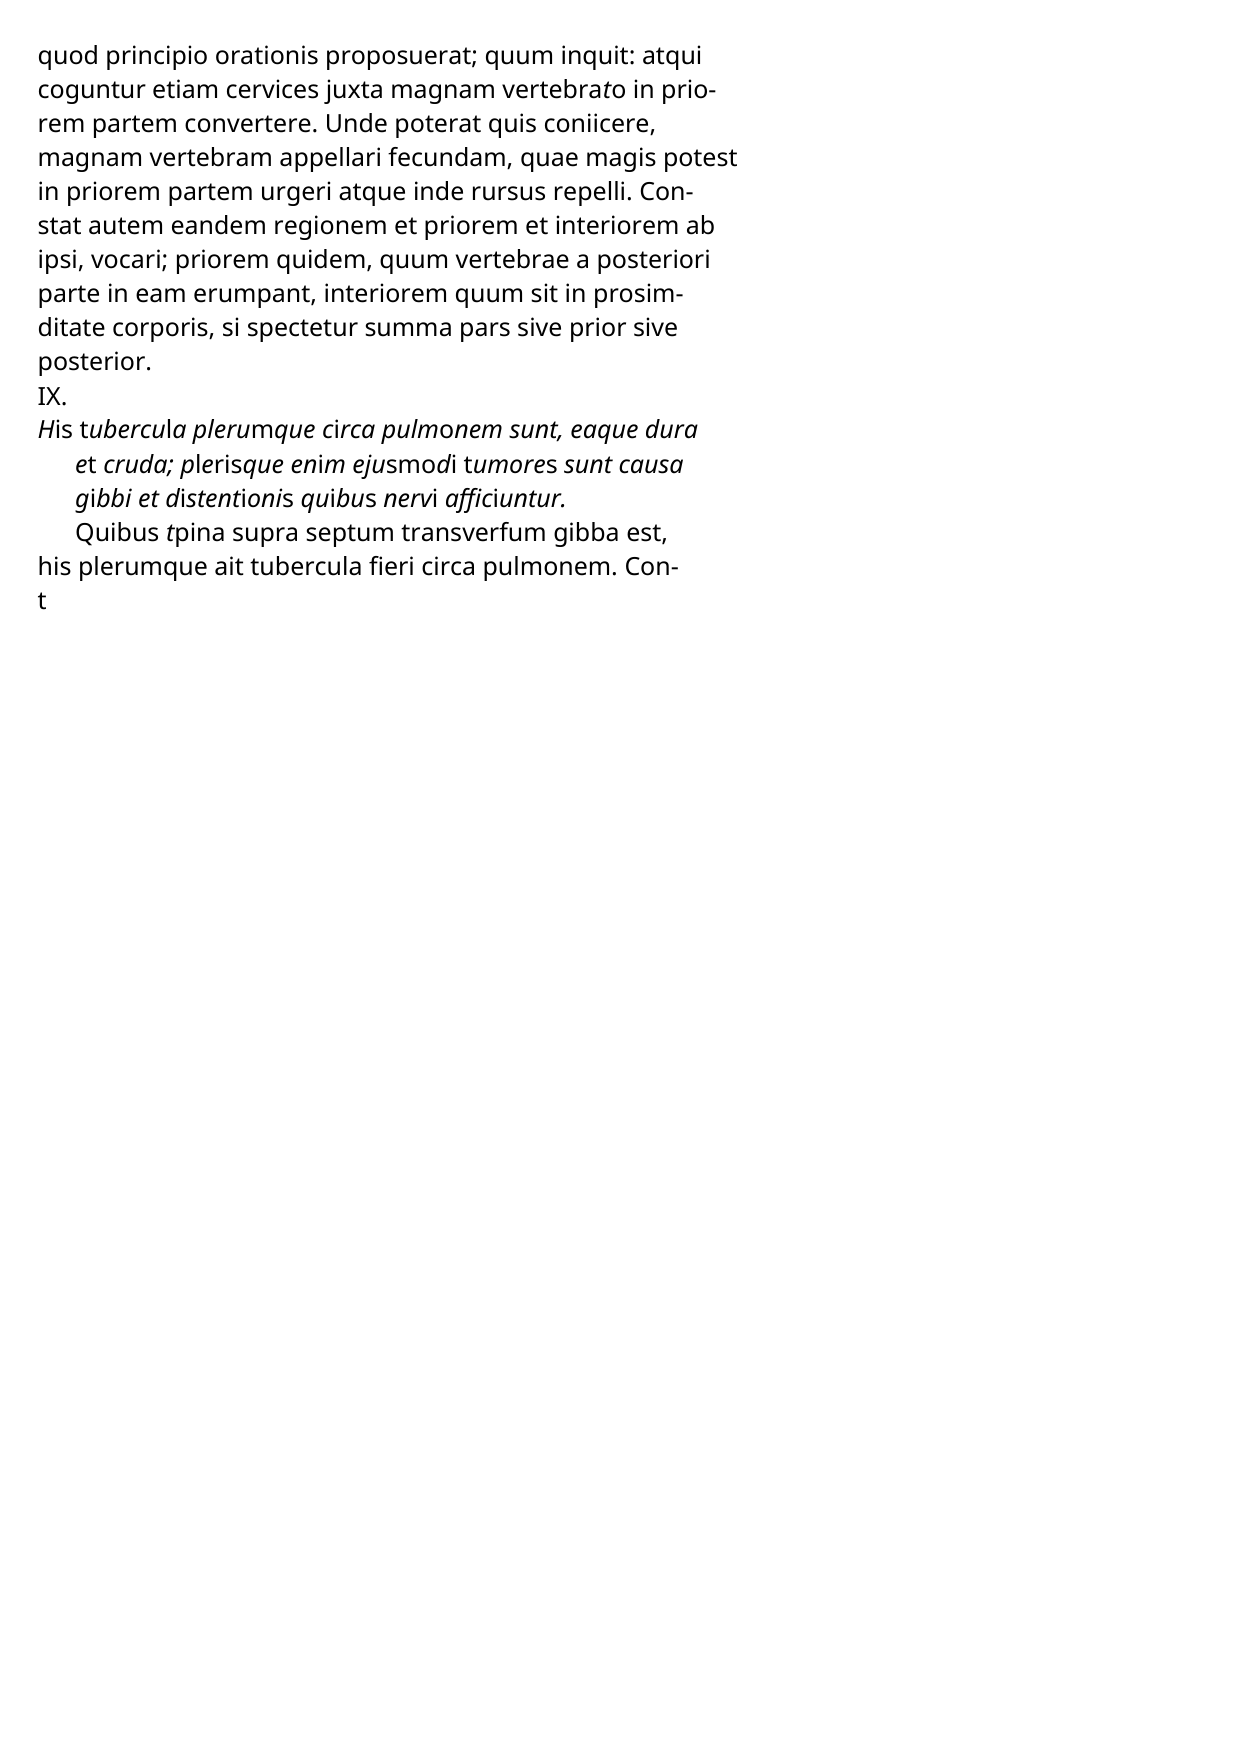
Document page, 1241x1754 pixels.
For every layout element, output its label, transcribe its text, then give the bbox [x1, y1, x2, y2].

text IX. [37, 378, 1203, 412]
text quod principio orationis proposuerat; quum inquit: atqui coguntur etiam cervices juxta magnam vertebrato in prio- rem partem convertere. Unde poterat quis coniicere, magnam vertebram appellari fecundam, quae magis potest in priorem partem urgeri atque inde rursus repelli. Con- stat autem eandem regionem et priorem et interiorem ab ipsi, vocari; priorem quidem, quum vertebrae a posteriori parte in eam erumpant, interiorem quum sit in prosim- ditate corporis, si spectetur summa pars sive prior sive posterior. [37, 37, 1203, 378]
text t [37, 582, 1203, 617]
text Quibus tpina supra septum transverfum gibba est, his plerumque ait tubercula fieri circa pulmonem. Con- [37, 514, 1203, 582]
text His tubercula plerumque circa pulmonem sunt, eaque dura et cruda; plerisque enim ejusmodi tumores sunt causa gibbi et distentionis quibus nervi afficiuntur. [37, 412, 1203, 514]
